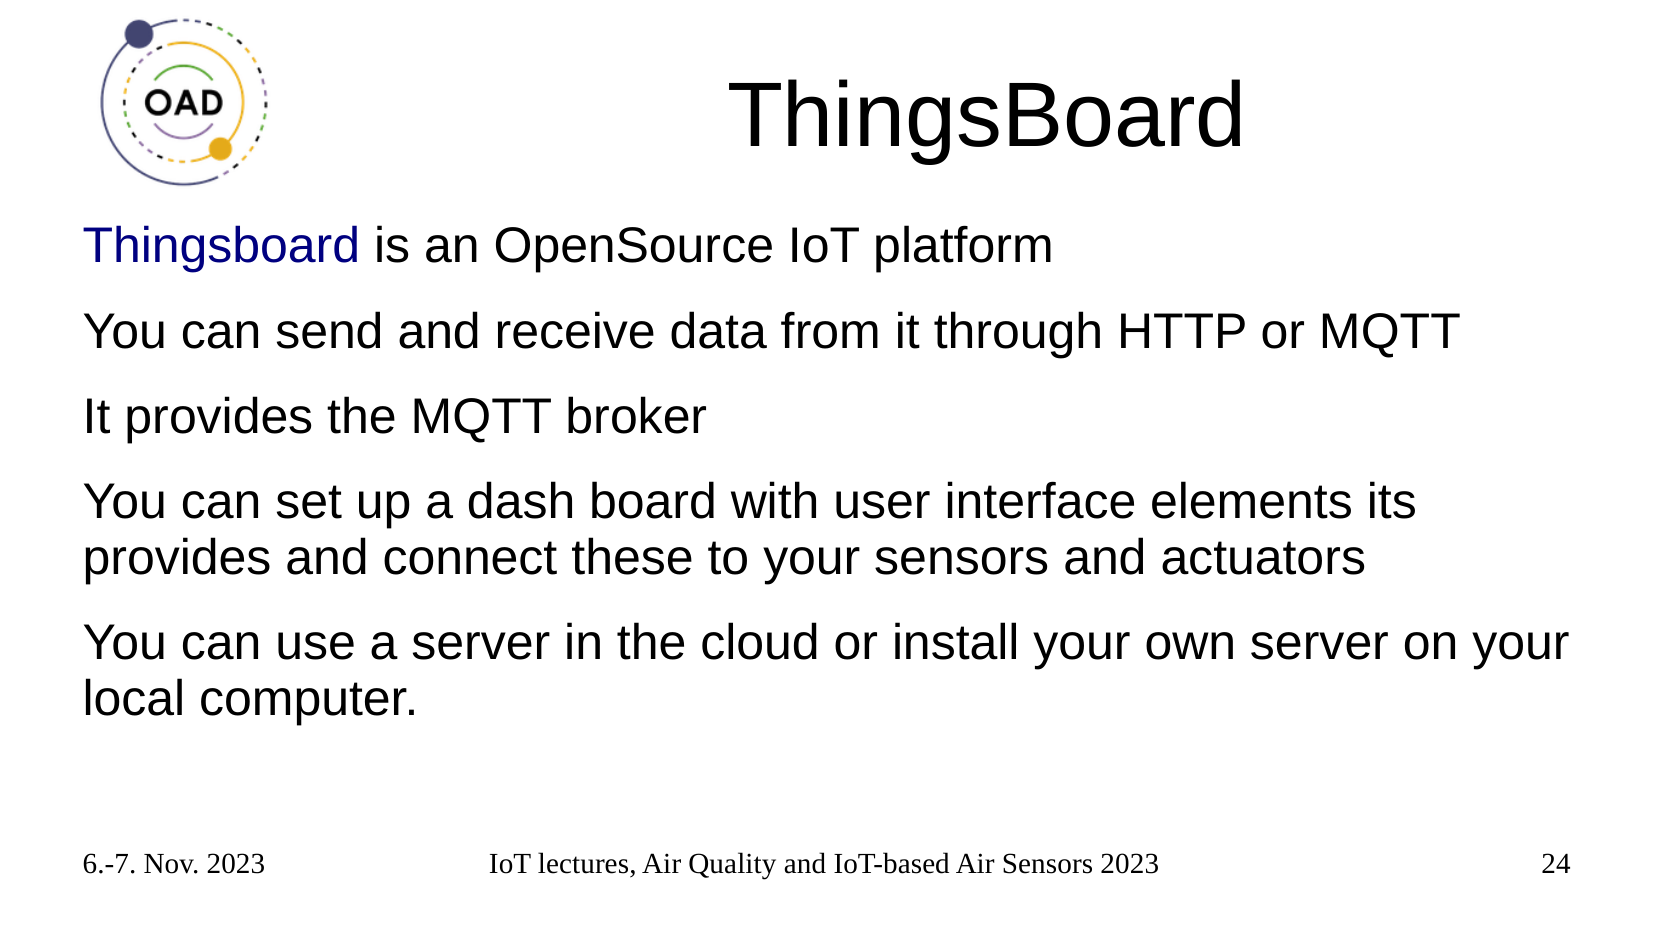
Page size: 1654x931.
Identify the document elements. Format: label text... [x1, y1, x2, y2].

list Thingsboard is an OpenSource IoT platform You can send and receive data from it through HTTP or MQTT It provides the MQTT broker You can set up a dash board with user interface elements its provides and connect these to your sensors and actuators You can use a server in the cloud or install your own server on your local computer. [82, 217, 1571, 758]
picture [59, 4, 303, 207]
title ThingsBoard [403, 37, 1571, 193]
